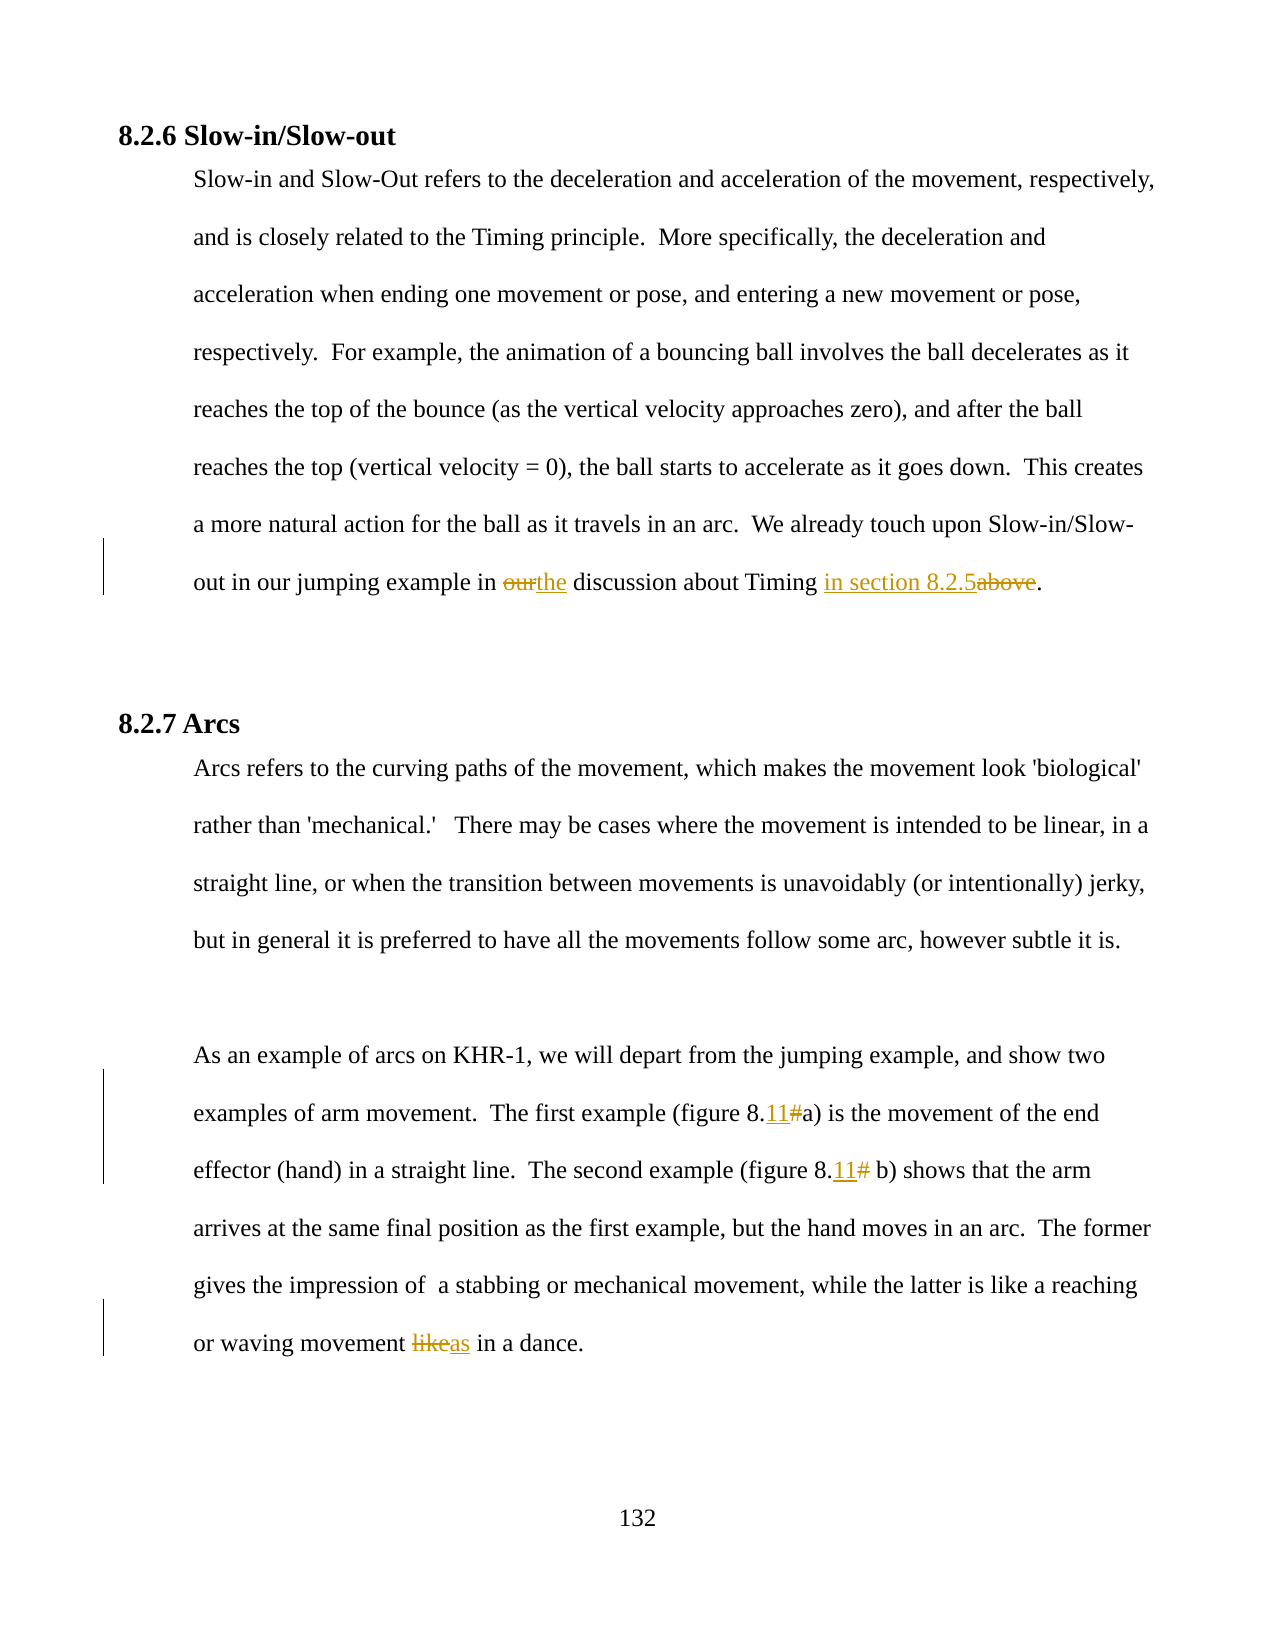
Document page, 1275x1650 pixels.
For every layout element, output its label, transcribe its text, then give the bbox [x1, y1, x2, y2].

subtitle 8.2.7 Arcs [118, 707, 1157, 740]
subtitle 8.2.6 Slow-in/Slow-out [118, 118, 1157, 152]
text As an example of arcs on KHR-1, we will depart from the jumping example, and show two examples of arm movement. The first example (figure 8.11a) is the movement of the end effector (hand) in a straight line. The second example (figure 8.11 b) shows that the arm arrives at the same final position as the first example, but the hand moves in an arc. The former gives the impression of a stabbing or mechanical movement, while the latter is like a reaching or waving movement as in a dance. [193, 1040, 1157, 1356]
text Arcs refers to the curving paths of the movement, which makes the movement look 'biological' rather than 'mechanical.' There may be cases where the movement is intended to be linear, in a straight line, or when the transition between movements is unavoidably (or intentionally) jerky, but in general it is preferred to have all the movements follow some arc, however subtle it is. [193, 753, 1157, 954]
text Slow-in and Slow-Out refers to the deceleration and acceleration of the movement, respectively, and is closely related to the Timing principle. More specifically, the deceleration and acceleration when ending one movement or pose, and entering a new movement or pose, respectively. For example, the animation of a bouncing ball involves the ball decelerates as it reaches the top of the bounce (as the vertical velocity approaches zero), and after the ball reaches the top (vertical velocity = 0), the ball starts to accelerate as it goes down. This creates a more natural action for the ball as it travels in an arc. We already touch upon Slow-in/Slow-out in our jumping example in the discussion about Timing in section 8.2.5. [193, 164, 1157, 595]
